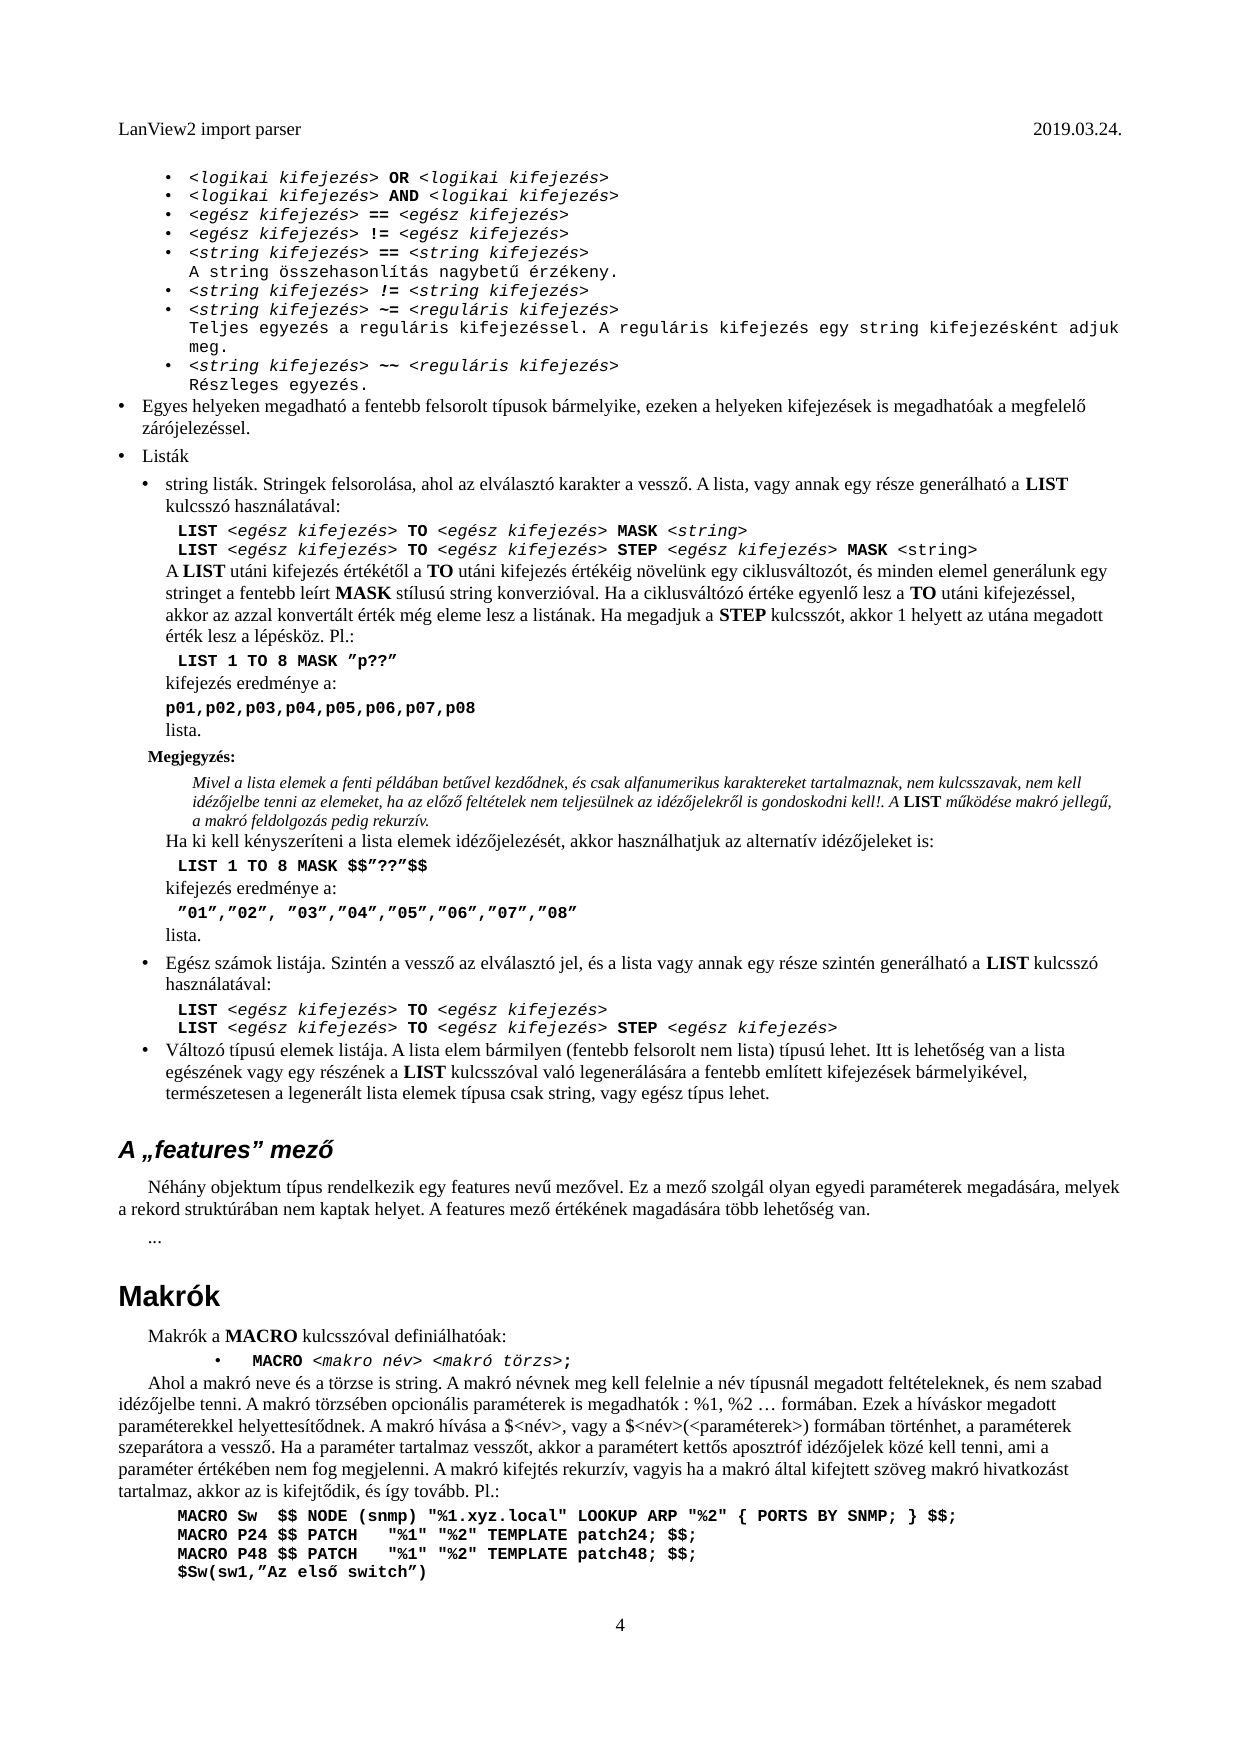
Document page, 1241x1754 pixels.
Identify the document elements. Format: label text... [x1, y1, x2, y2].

list Egyes helyeken megadható a fentebb felsorolt típusok bármelyike, ezeken a helyeken kifejezések is megadhatóak a megfelelő zárójelezéssel. [118, 395, 1122, 438]
list <string kifejezés> != <string kifejezés> [165, 282, 1122, 301]
list A LIST utáni kifejezés értékétől a TO utáni kifejezés értékéig növelünk egy ciklusváltozót, és minden elemel generálunk egy stringet a fentebb leírt MASK stílusú string konverzióval. Ha a ciklusváltózó értéke egyenlő lesz a TO utáni kifejezéssel, akkor az azzal konvertált érték még eleme lesz a listának. Ha megadjuk a STEP kulcsszót, akkor 1 helyett az utána megadott érték lesz a lépésköz. Pl.: [142, 560, 1122, 647]
list Változó típusú elemek listája. A lista elem bármilyen (fentebb felsorolt nem lista) típusú lehet. Itt is lehetőség van a lista egészének vagy egy részének a LIST kulcsszóval való legenerálására a fentebb említett kifejezések bármelyikével, természetesen a legenerált lista elemek típusa csak string, vagy egész típus lehet. [142, 1039, 1122, 1104]
list MACRO <makro név> <makró törzs>; [215, 1353, 1122, 1372]
text MACRO P48 $$ PATCH "%1" "%2" TEMPLATE patch48; $$; [177, 1545, 1122, 1564]
list <string kifejezés> ~~ <reguláris kifejezés> Részleges egyezés. [165, 358, 1122, 395]
text Makrók a MACRO kulcsszóval definiálhatóak: [118, 1325, 1122, 1346]
text Ha ki kell kényszeríteni a lista elemek idézőjelezését, akkor használhatjuk az alternatív idézőjeleket is: [165, 830, 1122, 851]
text Néhány objektum típus rendelkezik egy features nevű mezővel. Ez a mező szolgál olyan egyedi paraméterek megadására, melyek a rekord struktúrában nem kaptak helyet. A features mező értékének magadására több lehetőség van. [118, 1176, 1122, 1219]
list kifejezés eredménye a: [142, 672, 1122, 693]
text MACRO Sw $$ NODE (snmp) "%1.xyz.local" LOOKUP ARP "%2" { PORTS BY SNMP; } $$; [177, 1507, 1122, 1526]
list Egész számok listája. Szintén a vessző az elválasztó jel, és a lista vagy annak egy része szintén generálható a LIST kulcsszó használatával: [142, 952, 1122, 995]
list lista. [142, 719, 1122, 740]
text MACRO P24 $$ PATCH "%1" "%2" TEMPLATE patch24; $$; [177, 1526, 1122, 1545]
text Mivel a lista elemek a fenti példában betűvel kezdődnek, és csak alfanumerikus karaktereket tartalmaznak, nem kulcsszavak, nem kell idézőjelbe tenni az elemeket, ha az előző feltételek nem teljesülnek az idézőjelekről is gondoskodni kell!. A LIST működése makró jellegű, a makró feldolgozás pedig rekurzív. [192, 772, 1122, 830]
text Megjegyzés: [118, 747, 1122, 766]
subtitle A „features” mező [118, 1135, 1122, 1164]
text LIST 1 TO 8 MASK $$”??”$$ [177, 858, 1122, 877]
text LIST <egész kifejezés> TO <egész kifejezés> MASK <string> [177, 523, 1122, 541]
list <string kifejezés> ~= <reguláris kifejezés> Teljes egyezés a reguláris kifejezéssel. A reguláris kifejezés egy string kifejezésként adjuk meg. [165, 301, 1122, 358]
text LIST <egész kifejezés> TO <egész kifejezés> STEP <egész kifejezés> [177, 1020, 1122, 1039]
list <egész kifejezés> != <egész kifejezés> [165, 226, 1122, 244]
list <logikai kifejezés> OR <logikai kifejezés> [165, 169, 1122, 188]
text kifejezés eredménye a: [165, 877, 1122, 898]
list <string kifejezés> == <string kifejezés> A string összehasonlítás nagybetű érzékeny. [165, 244, 1122, 282]
list Listák [118, 445, 1122, 467]
list p01,p02,p03,p04,p05,p06,p07,p08 [142, 700, 1122, 719]
text Ahol a makró neve és a törzse is string. A makró névnek meg kell felelnie a név típusnál megadott feltételeknek, és nem szabad idézőjelbe tenni. A makró törzsében opcionális paraméterek is megadhatók : %1, %2 … formában. Ezek a híváskor megadott paraméterekkel helyettesítődnek. A makró hívása a $<név>, vagy a $<név>(<paraméterek>) formában történhet, a paraméterek szeparátora a vessző. Ha a paraméter tartalmaz vesszőt, akkor a paramétert kettős aposztróf idézőjelek közé kell tenni, ami a paraméter értékében nem fog megjelenni. A makró kifejtés rekurzív, vagyis ha a makró által kifejtett szöveg makró hivatkozást tartalmaz, akkor az is kifejtődik, és így tovább. Pl.: [118, 1372, 1122, 1501]
text lista. [165, 924, 1122, 945]
text $Sw(sw1,”Az első switch”) [177, 1564, 1122, 1583]
text ”01”,”02”, ”03”,”04”,”05”,”06”,”07”,”08” [177, 905, 1122, 924]
text LIST <egész kifejezés> TO <egész kifejezés> STEP <egész kifejezés> MASK <string> [177, 541, 1122, 560]
text LIST 1 TO 8 MASK ”p??” [177, 653, 1122, 672]
text LIST <egész kifejezés> TO <egész kifejezés> [177, 1001, 1122, 1020]
list <egész kifejezés> == <egész kifejezés> [165, 207, 1122, 226]
subtitle Makrók [118, 1279, 1122, 1312]
list string listák. Stringek felsorolása, ahol az elválasztó karakter a vessző. A lista, vagy annak egy része generálható a LIST kulcsszó használatával: [142, 473, 1122, 516]
list <logikai kifejezés> AND <logikai kifejezés> [165, 188, 1122, 207]
text ... [118, 1226, 1122, 1247]
